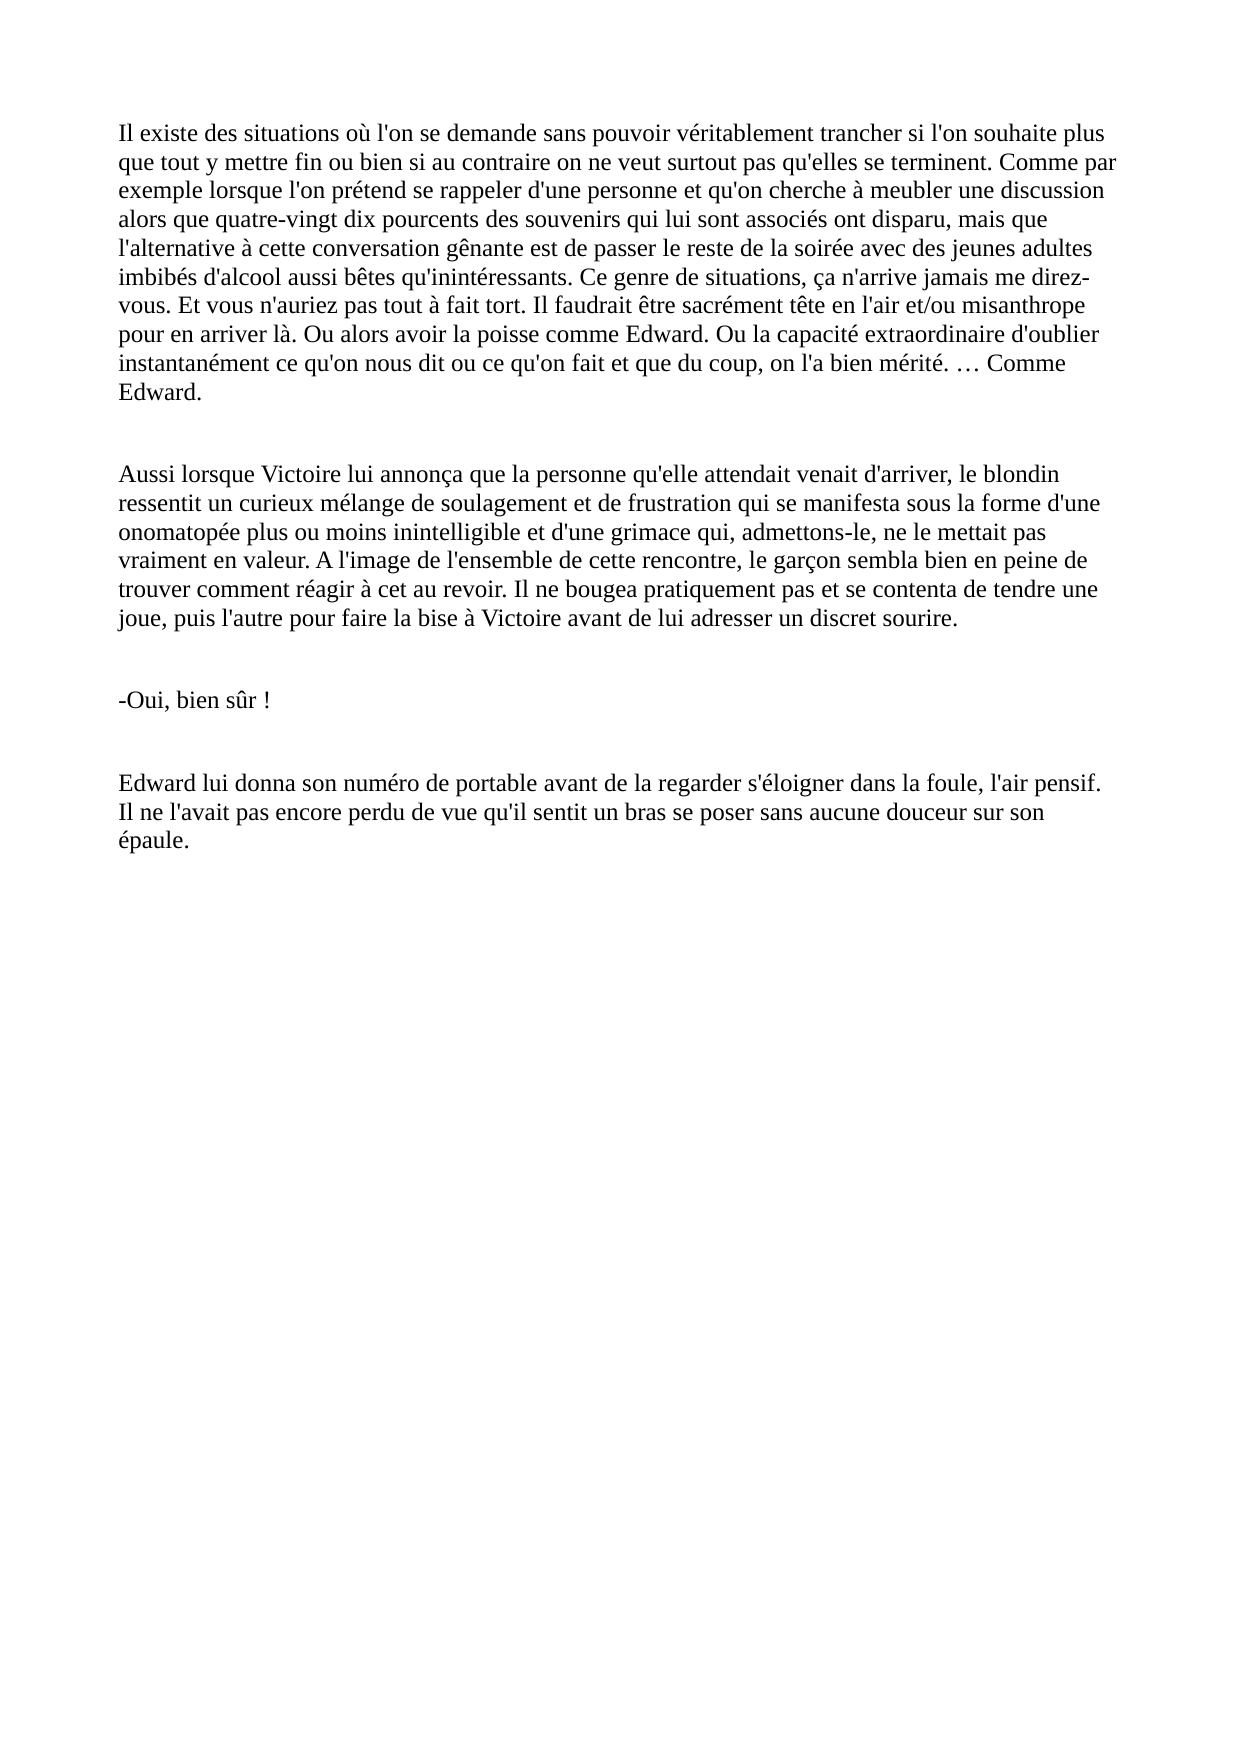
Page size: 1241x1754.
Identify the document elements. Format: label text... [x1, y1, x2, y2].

text Aussi lorsque Victoire lui annonça que la personne qu'elle attendait venait d'arriver, le blondin ressentit un curieux mélange de soulagement et de frustration qui se manifesta sous la forme d'une onomatopée plus ou moins inintelligible et d'une grimace qui, admettons-le, ne le mettait pas vraiment en valeur. A l'image de l'ensemble de cette rencontre, le garçon sembla bien en peine de trouver comment réagir à cet au revoir. Il ne bougea pratiquement pas et se contenta de tendre une joue, puis l'autre pour faire la bise à Victoire avant de lui adresser un discret sourire. [118, 459, 1122, 632]
text Edward lui donna son numéro de portable avant de la regarder s'éloigner dans la foule, l'air pensif. Il ne l'avait pas encore perdu de vue qu'il sentit un bras se poser sans aucune douceur sur son épaule. [118, 768, 1122, 854]
text -Oui, bien sûr ! [118, 686, 1122, 714]
text Il existe des situations où l'on se demande sans pouvoir véritablement trancher si l'on souhaite plus que tout y mettre fin ou bien si au contraire on ne veut surtout pas qu'elles se terminent. Comme par exemple lorsque l'on prétend se rappeler d'une personne et qu'on cherche à meubler une discussion alors que quatre-vingt dix pourcents des souvenirs qui lui sont associés ont disparu, mais que l'alternative à cette conversation gênante est de passer le reste de la soirée avec des jeunes adultes imbibés d'alcool aussi bêtes qu'inintéressants. Ce genre de situations, ça n'arrive jamais me direz-vous. Et vous n'auriez pas tout à fait tort. Il faudrait être sacrément tête en l'air et/ou misanthrope pour en arriver là. Ou alors avoir la poisse comme Edward. Ou la capacité extraordinaire d'oublier instantanément ce qu'on nous dit ou ce qu'on fait et que du coup, on l'a bien mérité. … Comme Edward. [118, 118, 1122, 406]
